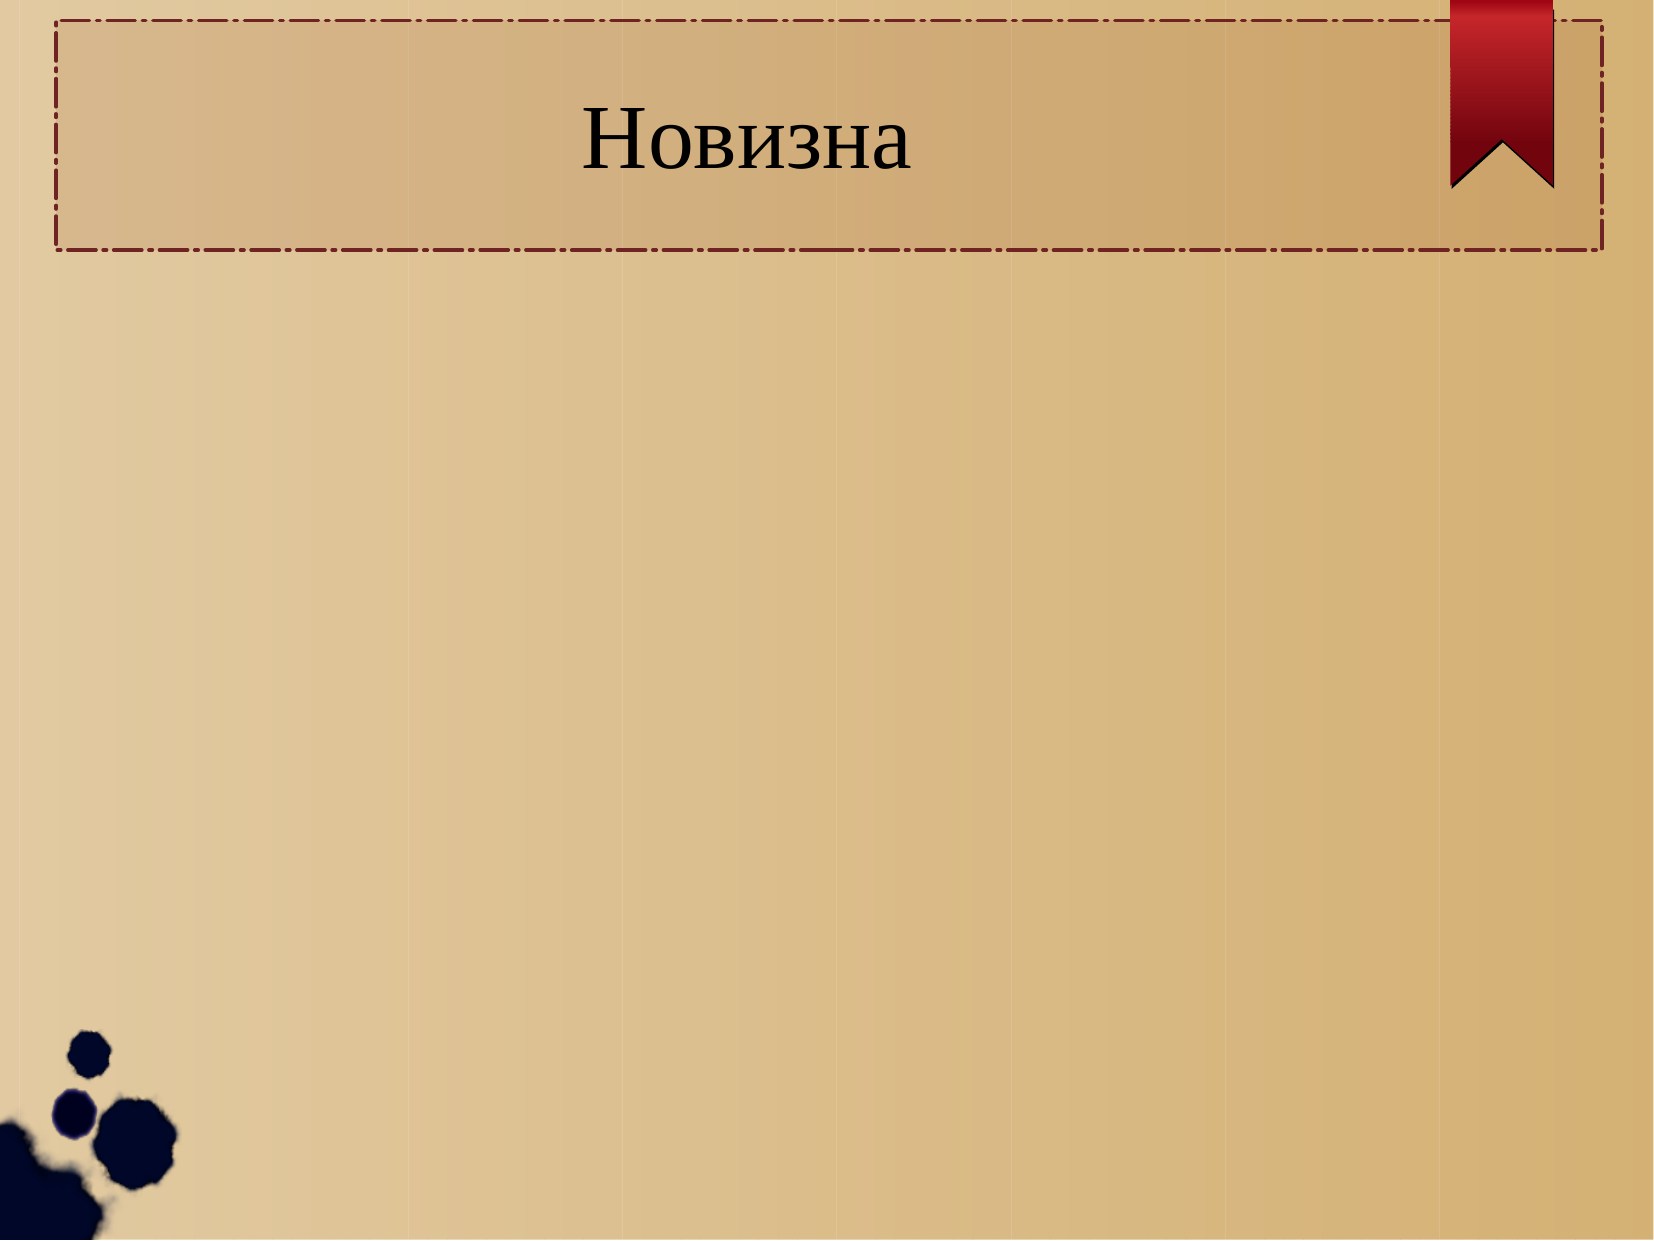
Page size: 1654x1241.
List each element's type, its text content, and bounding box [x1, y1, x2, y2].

title Новизна [82, 47, 1412, 229]
